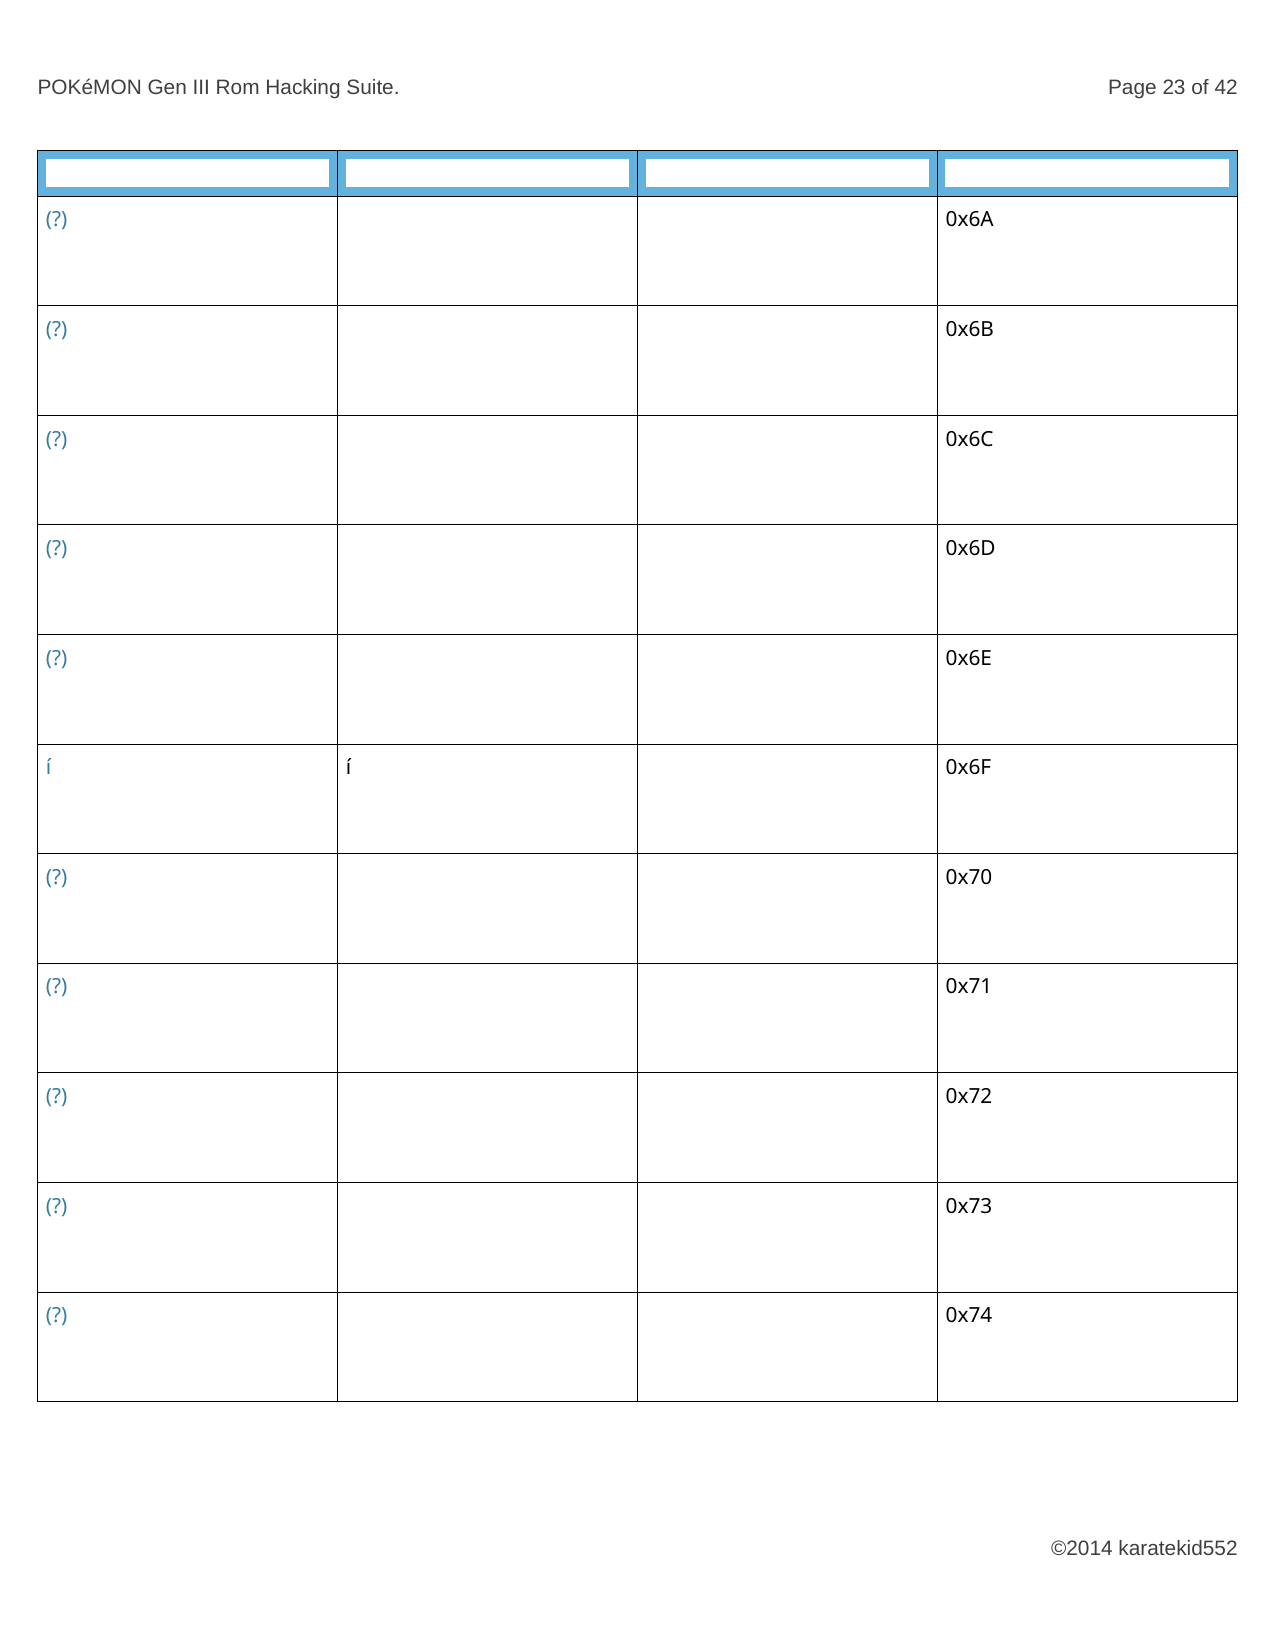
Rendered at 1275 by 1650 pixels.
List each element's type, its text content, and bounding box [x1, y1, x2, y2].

table_cell [338, 964, 637, 1072]
table_cell í [338, 745, 637, 853]
table_cell (?) [38, 416, 337, 524]
table_cell 0x72 [938, 1073, 1237, 1182]
table_cell 0x6A [938, 197, 1237, 305]
table_cell [638, 197, 937, 305]
table_cell [638, 964, 937, 1072]
table_cell (?) [38, 854, 337, 963]
table_cell (?) [38, 1293, 337, 1401]
table_cell [338, 1073, 637, 1182]
table_cell [338, 1293, 637, 1401]
table_cell 0x71 [938, 964, 1237, 1072]
table_cell 0x6F [938, 745, 1237, 853]
table_cell (?) [38, 1073, 337, 1182]
table_cell [338, 525, 637, 634]
table_cell [638, 416, 937, 524]
table_cell [638, 745, 937, 853]
table_cell [338, 306, 637, 415]
table_cell [338, 1183, 637, 1291]
table_cell í [38, 745, 337, 853]
table_cell [638, 306, 937, 415]
table_cell (?) [38, 964, 337, 1072]
table_cell (?) [38, 635, 337, 743]
table_header Character in the Game [38, 151, 337, 196]
table_cell [638, 635, 937, 743]
table_cell [638, 854, 937, 963]
table_cell 0x6D [938, 525, 1237, 634]
table_cell [638, 1293, 937, 1401]
table_header What to Type (Alternate) [638, 151, 937, 196]
table_cell [638, 1183, 937, 1291]
table_cell 0x74 [938, 1293, 1237, 1401]
table_cell [338, 635, 637, 743]
table_cell [638, 1073, 937, 1182]
table_header What to Type [338, 151, 637, 196]
table_cell 0x73 [938, 1183, 1237, 1291]
table_cell 0x70 [938, 854, 1237, 963]
table_header Hex Value in the Rom [938, 151, 1237, 196]
table_cell (?) [38, 1183, 337, 1291]
table_cell [638, 525, 937, 634]
table_cell (?) [38, 525, 337, 634]
table_cell 0x6E [938, 635, 1237, 743]
table_cell 0x6B [938, 306, 1237, 415]
table_cell [338, 197, 637, 305]
table_cell [338, 416, 637, 524]
table_cell (?) [38, 197, 337, 305]
table_cell 0x6C [938, 416, 1237, 524]
table_cell (?) [38, 306, 337, 415]
table_cell [338, 854, 637, 963]
